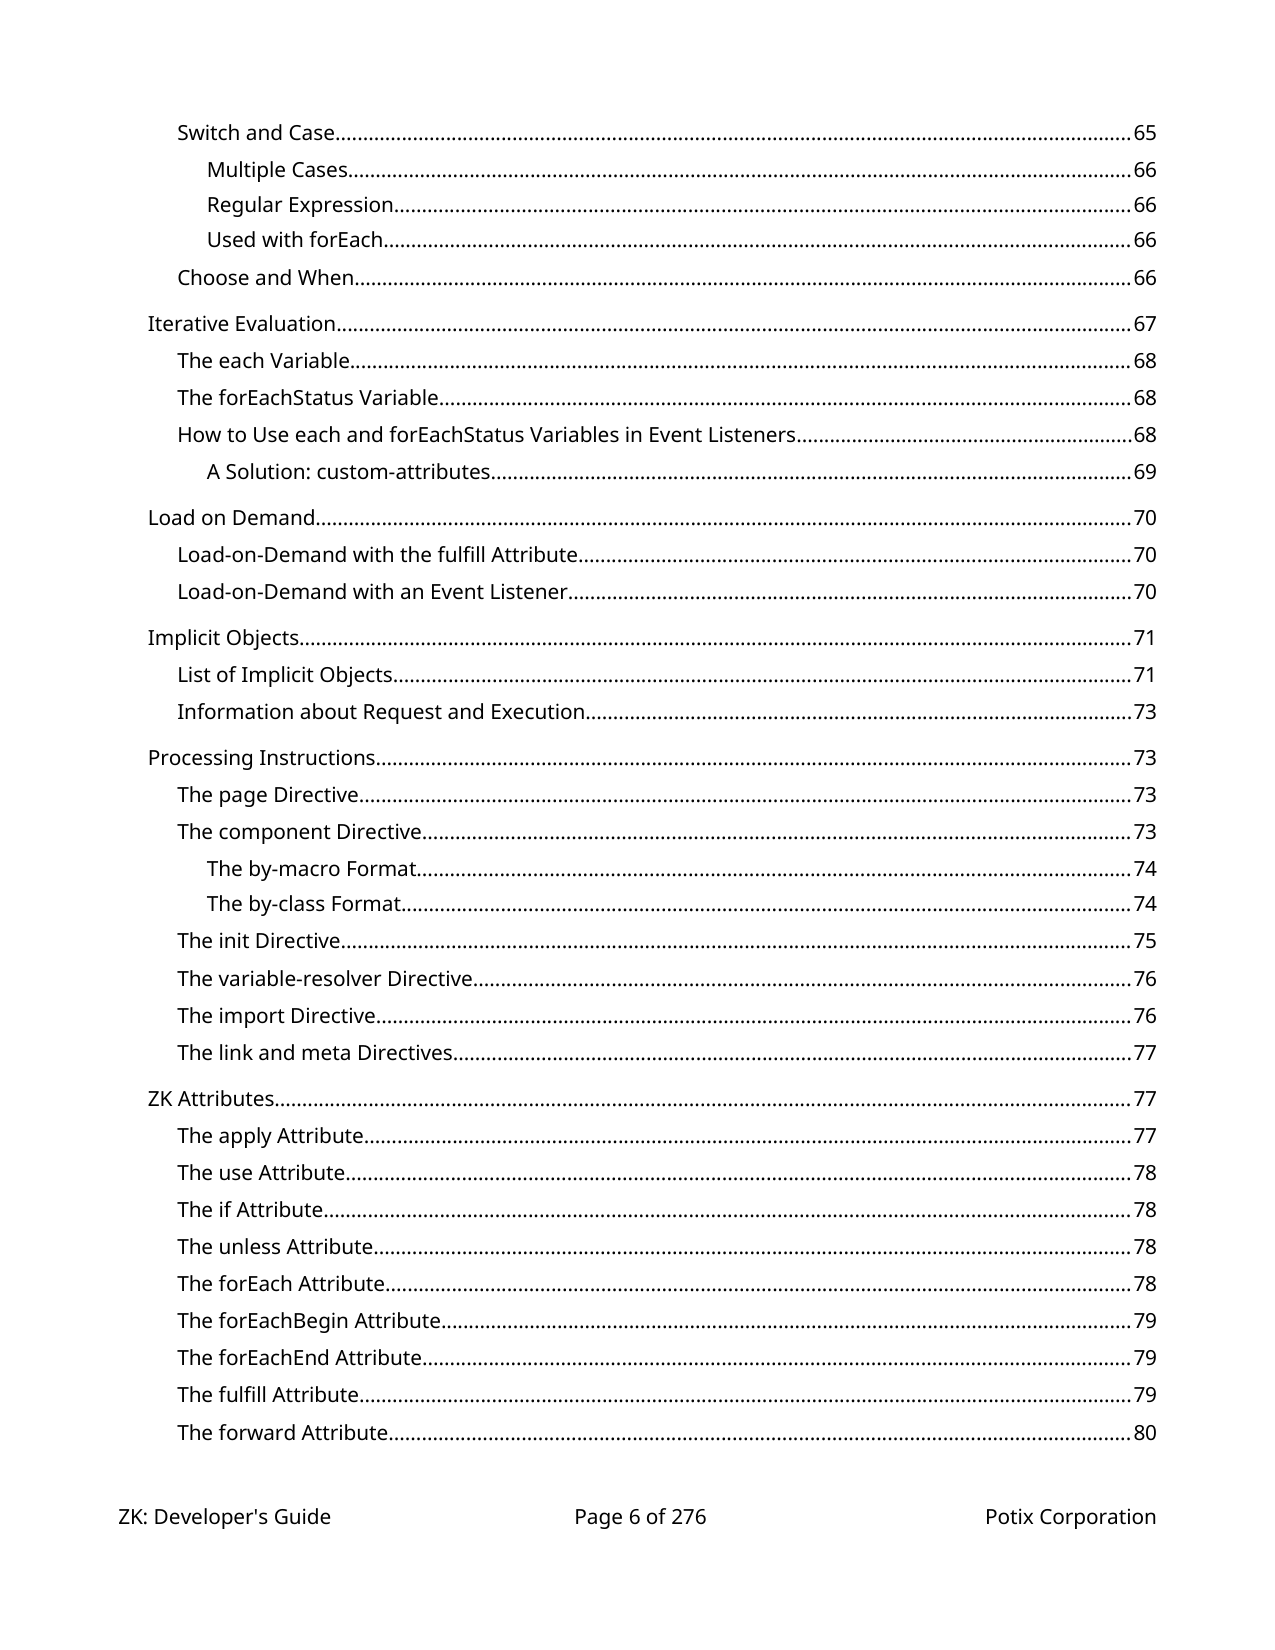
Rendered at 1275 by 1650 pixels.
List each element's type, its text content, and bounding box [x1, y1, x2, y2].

text Load on Demand 70 [148, 503, 1157, 531]
text Used with forEach 66 [207, 226, 1157, 254]
text The forward Attribute 80 [177, 1418, 1157, 1446]
text The by-class Format 74 [207, 889, 1157, 918]
text List of Implicit Objects 71 [177, 660, 1157, 688]
text A Solution: custom-attributes 69 [207, 457, 1157, 485]
text The fulfill Attribute 79 [177, 1381, 1157, 1409]
text The import Directive 76 [177, 1001, 1157, 1029]
text Load-on-Demand with an Event Listener 70 [177, 577, 1157, 605]
text Iterative Evaluation 67 [148, 309, 1157, 337]
text Processing Instructions 73 [148, 743, 1157, 771]
text The init Directive 75 [177, 927, 1157, 955]
text ZK Attributes 77 [148, 1084, 1157, 1112]
text The by-macro Format 74 [207, 854, 1157, 883]
text Information about Request and Execution 73 [177, 697, 1157, 725]
text The use Attribute 78 [177, 1158, 1157, 1186]
text The apply Attribute 77 [177, 1121, 1157, 1149]
text The component Directive 73 [177, 817, 1157, 846]
text The forEachEnd Attribute 79 [177, 1343, 1157, 1372]
text Multiple Cases 66 [207, 155, 1157, 183]
text The forEach Attribute 78 [177, 1269, 1157, 1297]
text The unless Attribute 78 [177, 1232, 1157, 1260]
text Load-on-Demand with the fulfill Attribute 70 [177, 540, 1157, 568]
text The if Attribute 78 [177, 1195, 1157, 1223]
text Implicit Objects 71 [148, 623, 1157, 651]
text The variable-resolver Directive 76 [177, 964, 1157, 992]
text The forEachStatus Variable 68 [177, 383, 1157, 411]
text The each Variable 68 [177, 346, 1157, 374]
text Regular Expression 66 [207, 190, 1157, 219]
text How to Use each and forEachStatus Variables in Event Listeners 68 [177, 420, 1157, 448]
text Choose and When 66 [177, 263, 1157, 291]
text The page Directive 73 [177, 780, 1157, 808]
text The link and meta Directives 77 [177, 1038, 1157, 1066]
text Switch and Case 65 [177, 118, 1157, 146]
text The forEachBegin Attribute 79 [177, 1306, 1157, 1334]
